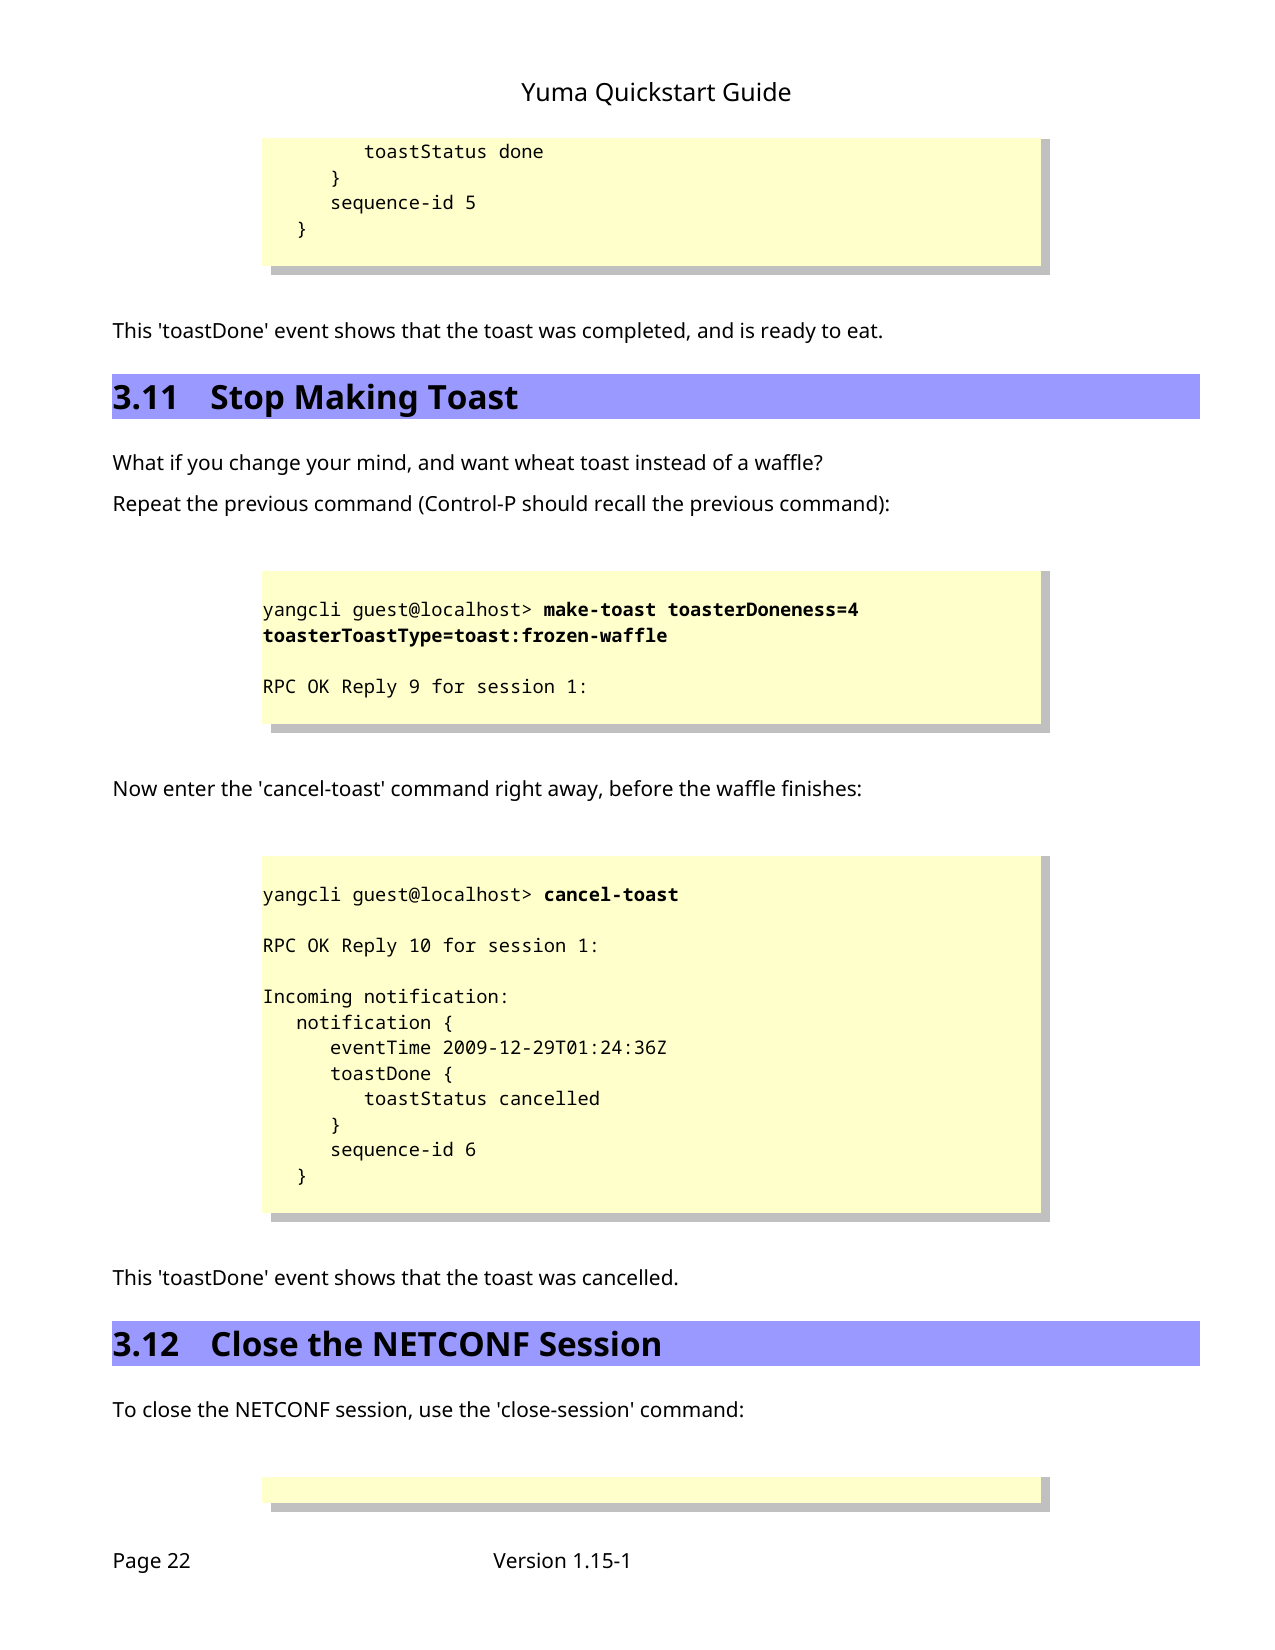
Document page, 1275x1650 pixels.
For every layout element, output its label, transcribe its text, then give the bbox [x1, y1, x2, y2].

subtitle Close the NETCONF Session [112, 1321, 1200, 1366]
text RPC OK Reply 9 for session 1: [262, 673, 1041, 699]
text yangcli guest@localhost> make-toast toasterDoneness=4 toasterToastType=toast:frozen-waffle [262, 597, 1041, 648]
text } [262, 164, 1041, 189]
text toastStatus cancelled [262, 1086, 1041, 1111]
text eventTime 2009-12-29T01:24:36Z [262, 1034, 1041, 1060]
text sequence-id 5 [262, 189, 1041, 215]
text toastStatus done [262, 138, 1041, 164]
text } [262, 1162, 1041, 1188]
text } [262, 215, 1041, 241]
text Repeat the previous command (Control-P should recall the previous command): [112, 489, 1200, 518]
text This 'toastDone' event shows that the toast was cancelled. [112, 1263, 1200, 1292]
text Incoming notification: [262, 983, 1041, 1009]
text To close the NETCONF session, use the 'close-session' command: [112, 1395, 1200, 1424]
text sequence-id 6 [262, 1137, 1041, 1162]
text yangcli guest@localhost> cancel-toast [262, 881, 1041, 907]
text } [262, 1111, 1041, 1137]
text This 'toastDone' event shows that the toast was completed, and is ready to eat. [112, 316, 1200, 344]
subtitle Stop Making Toast [112, 374, 1200, 419]
text toastDone { [262, 1060, 1041, 1086]
text RPC OK Reply 10 for session 1: [262, 932, 1041, 958]
text What if you change your mind, and want wheat toast instead of a waffle? [112, 448, 1200, 477]
text Now enter the 'cancel-toast' command right away, before the waffle finishes: [112, 774, 1200, 802]
text notification { [262, 1009, 1041, 1034]
